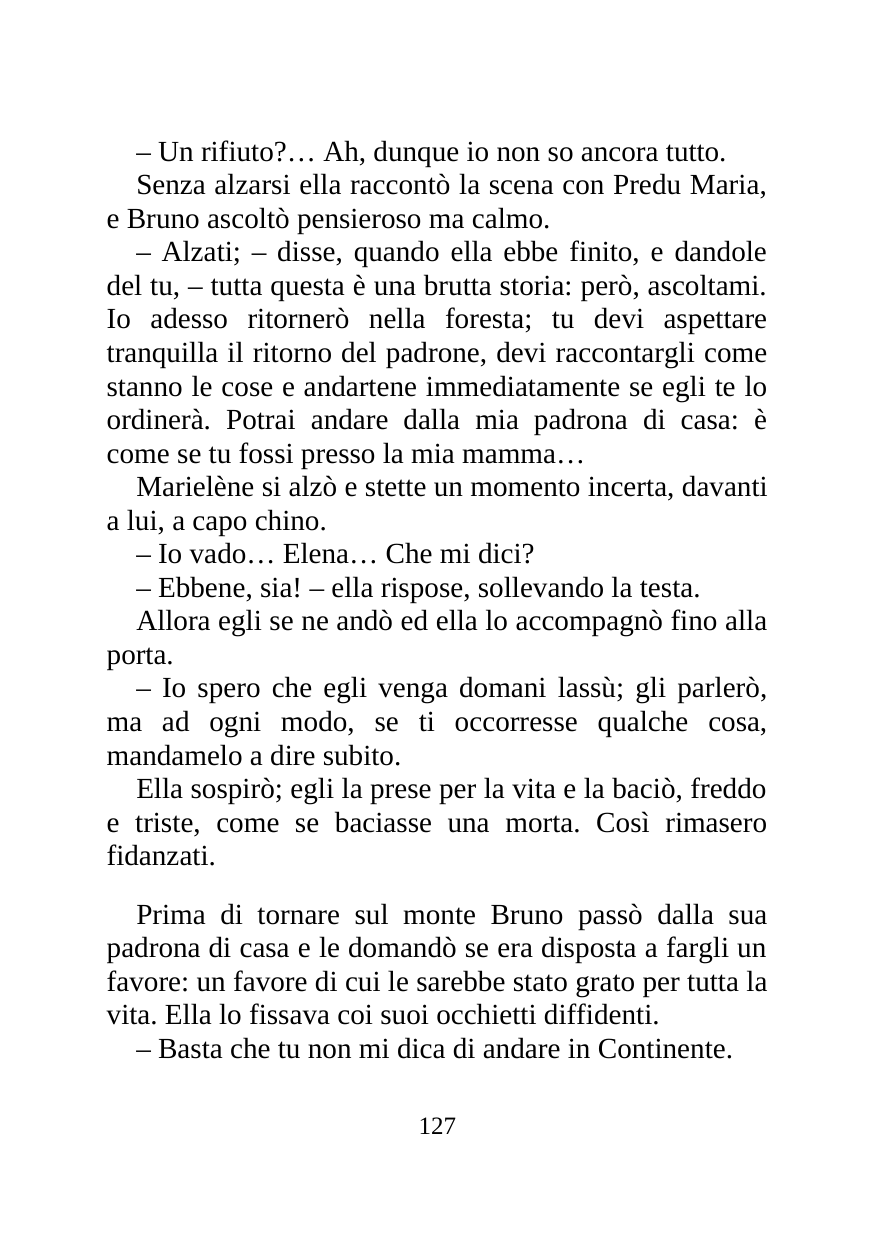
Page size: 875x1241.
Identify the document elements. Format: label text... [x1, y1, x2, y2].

text – Alzati; – disse, quando ella ebbe finito, e dandole del tu, – tutta questa è una brutta storia: però, ascoltami. Io adesso ritornerò nella foresta; tu devi aspettare tranquilla il ritorno del padrone, devi raccontargli come stanno le cose e andartene immediatamente se egli te lo ordinerà. Potrai andare dalla mia padrona di casa: è come se tu fossi presso la mia mamma… [106, 234, 768, 469]
text Prima di tornare sul monte Bruno passò dalla sua padrona di casa e le domandò se era disposta a fargli un favore: un favore di cui le sarebbe stato grato per tutta la vita. Ella lo fissava coi suoi occhietti diffidenti. [106, 897, 768, 1031]
text Allora egli se ne andò ed ella lo accompagnò fino alla porta. [106, 603, 768, 671]
text – Io vado… Elena… Che mi dici? [106, 536, 768, 570]
text – Ebbene, sia! – ella rispose, sollevando la testa. [106, 570, 768, 603]
text Ella sospirò; egli la prese per la vita e la baciò, freddo e triste, come se baciasse una morta. Così rimasero fidanzati. [106, 771, 768, 872]
text Marielène si alzò e stette un momento incerta, davanti a lui, a capo chino. [106, 469, 768, 536]
text – Basta che tu non mi dica di andare in Continente. [106, 1031, 768, 1064]
text – Un rifiuto?… Ah, dunque io non so ancora tutto. [106, 134, 768, 167]
text Senza alzarsi ella raccontò la scena con Predu Maria, e Bruno ascoltò pensieroso ma calmo. [106, 167, 768, 234]
text – Io spero che egli venga domani lassù; gli parlerò, ma ad ogni modo, se ti occorresse qualche cosa, mandamelo a dire subito. [106, 671, 768, 771]
